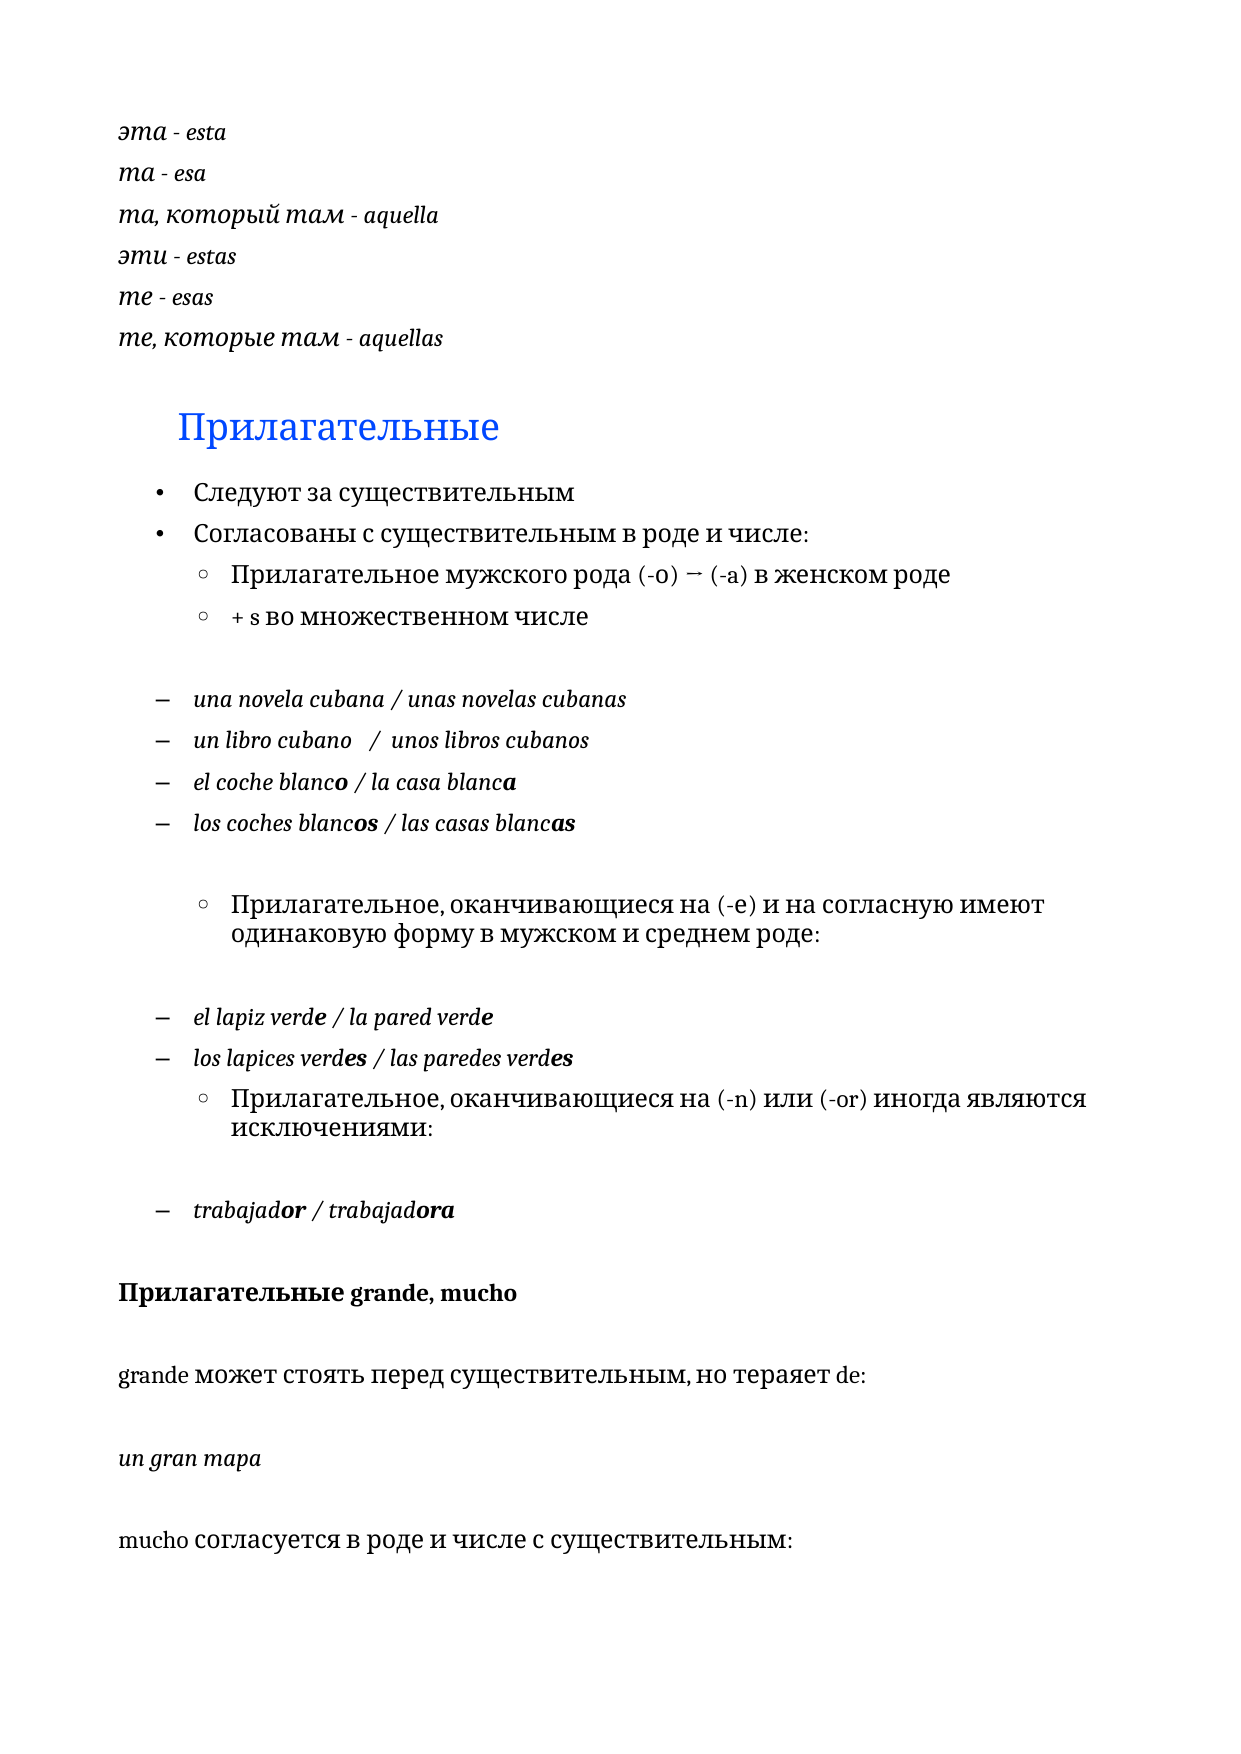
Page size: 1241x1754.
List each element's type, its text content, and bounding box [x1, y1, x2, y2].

text Прилагательные grande, mucho [118, 1279, 1122, 1307]
text grande может стоять перед существительным, но тераяет de: [118, 1361, 1122, 1390]
list el lapiz verde / la pared verde [156, 1002, 1122, 1031]
text un gran mapa [118, 1444, 1122, 1472]
list el coche blanco / la casa blanca [156, 767, 1122, 796]
list Прилагательное, оканчивающиеся на (-n) или (-or) иногда являются исключениями: [193, 1085, 1122, 1142]
text та - esa [118, 159, 1122, 188]
list una novela cubana / unas novelas cubanas [156, 685, 1122, 714]
list Согласованы с существительным в роде и числе: [156, 520, 1122, 549]
list un libro cubano / unos libros cubanos [156, 726, 1122, 755]
text те, которые там - aquellas [118, 324, 1122, 353]
list los coches blancos / las casas blancas [156, 809, 1122, 837]
list + s во множественном числе [193, 602, 1122, 631]
text mucho согласуется в роде и числе с существительным: [118, 1526, 1122, 1555]
list Прилагательное, оканчивающиеся на (-е) и на согласную имеют одинаковую форму в мужском и среднем роде: [193, 891, 1122, 949]
list Прилагательное мужского рода (-о) → (-a) в женском роде [193, 561, 1122, 590]
list los lapices verdes / las paredes verdes [156, 1044, 1122, 1072]
text эти - estas [118, 242, 1122, 271]
text эта - esta [118, 118, 1122, 147]
text те - esas [118, 283, 1122, 312]
list trabajador / trabajadora [156, 1196, 1122, 1225]
text Прилагательные [177, 407, 1122, 450]
text та, который там - aquella [118, 201, 1122, 229]
list Следуют за существительным [156, 479, 1122, 507]
